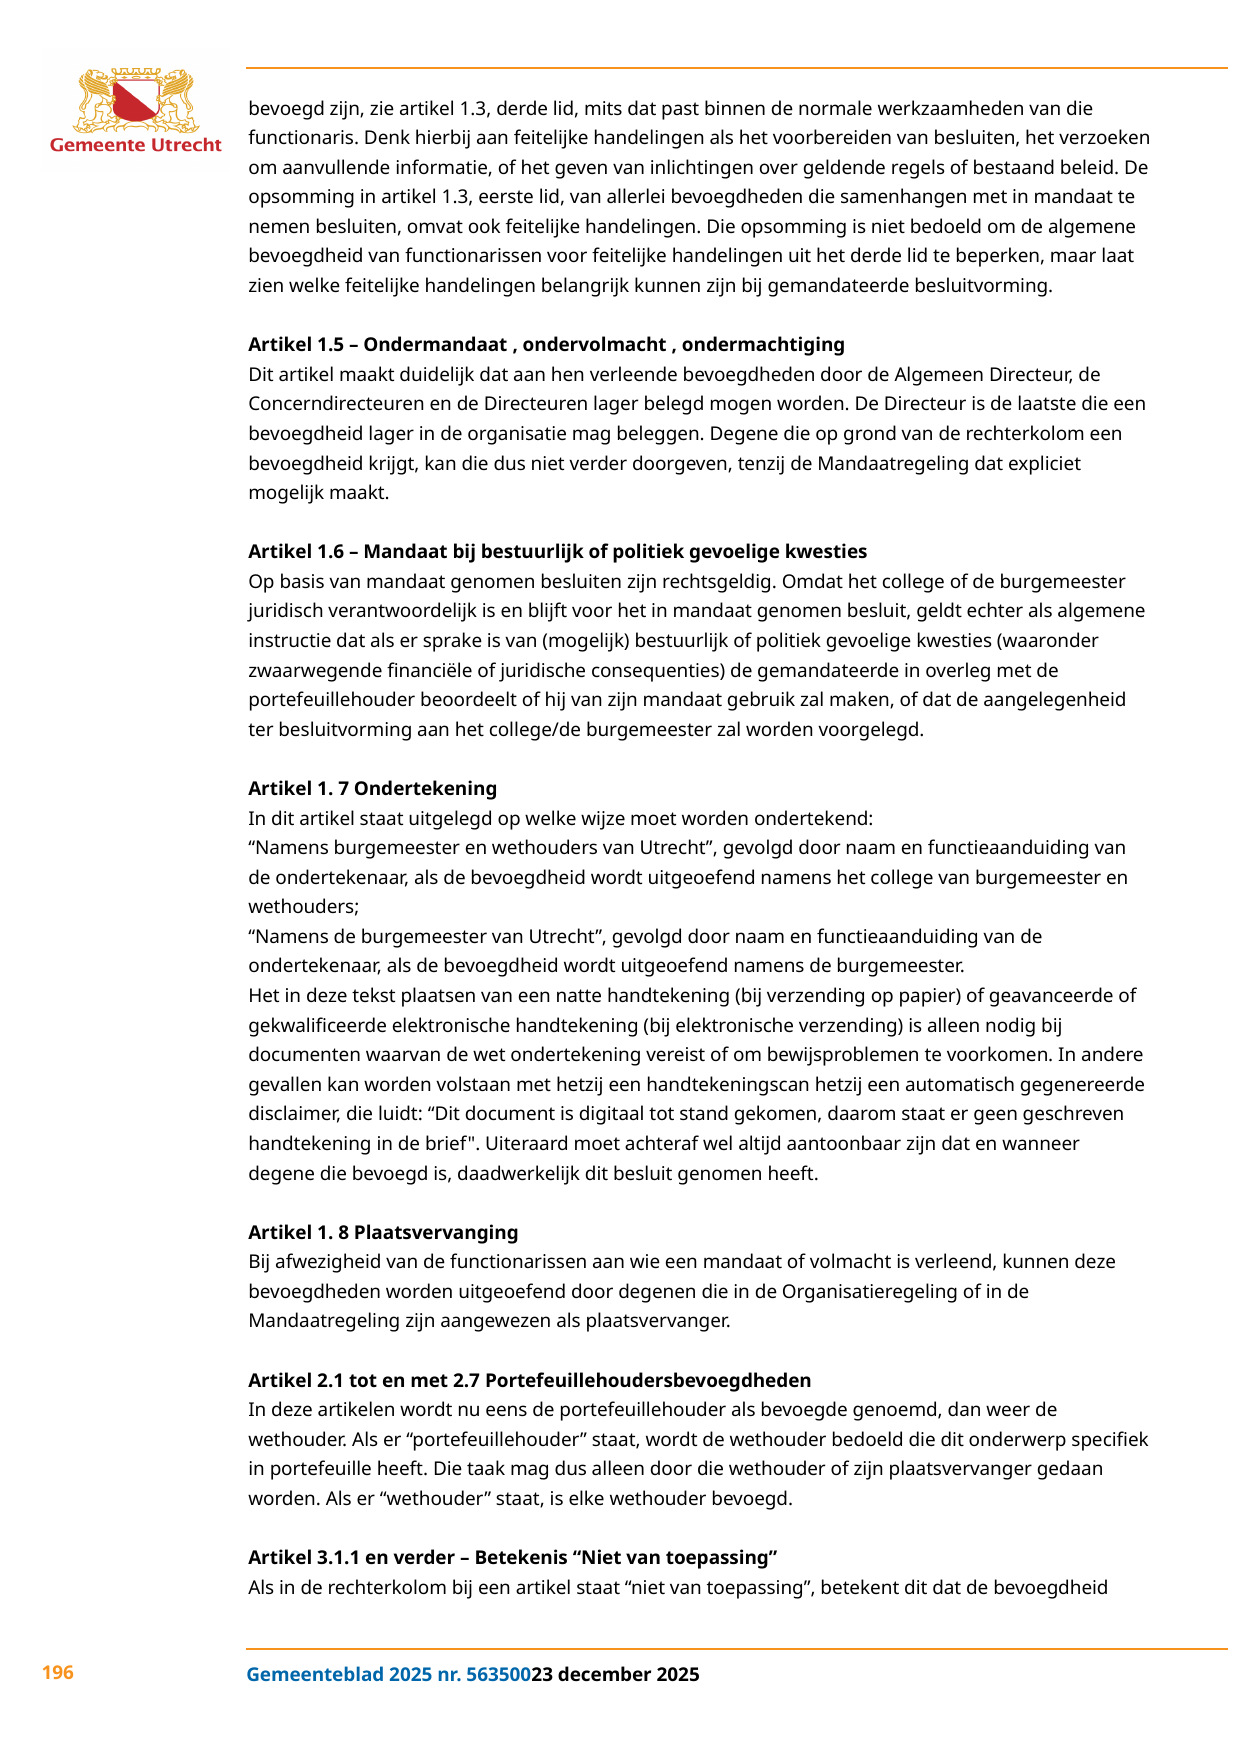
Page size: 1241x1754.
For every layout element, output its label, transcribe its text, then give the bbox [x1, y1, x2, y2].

picture [41, 47, 231, 172]
text Artikel 1.6 – Mandaat bij bestuurlijk of politiek gevoelige kwesties [248, 538, 1152, 564]
text “Namens burgemeester en wethouders van Utrecht”, gevolgd door naam en functieaanduiding van de ondertekenaar, als de bevoegdheid wordt uitgeoefend namens het college van burgemeester en wethouders; [248, 834, 1152, 919]
text Als in de rechterkolom bij een artikel staat “niet van toepassing”, betekent dit dat de bevoegdheid [248, 1574, 1152, 1600]
text In deze artikelen wordt nu eens de portefeuillehouder als bevoegde genoemd, dan weer de wethouder. Als er “portefeuillehouder” staat, wordt de wethouder bedoeld die dit onderwerp specifiek in portefeuille heeft. Die taak mag dus alleen door die wethouder of zijn plaatsvervanger gedaan worden. Als er “wethouder” staat, is elke wethouder bevoegd. [248, 1396, 1152, 1511]
text bevoegd zijn, zie artikel 1.3, derde lid, mits dat past binnen de normale werkzaamheden van die functionaris. Denk hierbij aan feitelijke handelingen als het voorbereiden van besluiten, het verzoeken om aanvullende informatie, of het geven van inlichtingen over geldende regels of bestaand beleid. De opsomming in artikel 1.3, eerste lid, van allerlei bevoegdheden die samenhangen met in mandaat te nemen besluiten, omvat ook feitelijke handelingen. Die opsomming is niet bedoeld om de algemene bevoegdheid van functionarissen voor feitelijke handelingen uit het derde lid te beperken, maar laat zien welke feitelijke handelingen belangrijk kunnen zijn bij gemandateerde besluitvorming. [248, 95, 1152, 298]
text “Namens de burgemeester van Utrecht”, gevolgd door naam en functieaanduiding van de ondertekenaar, als de bevoegdheid wordt uitgeoefend namens de burgemeester. [248, 923, 1152, 978]
text Artikel 1.5 – Ondermandaat , ondervolmacht , ondermachtiging [248, 331, 1152, 357]
text Artikel 2.1 tot en met 2.7 Portefeuillehoudersbevoegdheden [248, 1367, 1152, 1393]
text Dit artikel maakt duidelijk dat aan hen verleende bevoegdheden door de Algemeen Directeur, de Concerndirecteuren en de Directeuren lager belegd mogen worden. De Directeur is de laatste die een bevoegdheid lager in de organisatie mag beleggen. Degene die op grond van de rechterkolom een bevoegdheid krijgt, kan die dus niet verder doorgeven, tenzij de Mandaatregeling dat expliciet mogelijk maakt. [248, 361, 1152, 505]
text Artikel 1. 8 Plaatsvervanging [248, 1219, 1152, 1245]
text Bij afwezigheid van de functionarissen aan wie een mandaat of volmacht is verleend, kunnen deze bevoegdheden worden uitgeoefend door degenen die in de Organisatieregeling of in de Mandaatregeling zijn aangewezen als plaatsvervanger. [248, 1248, 1152, 1333]
text Artikel 3.1.1 en verder – Betekenis “Niet van toepassing” [248, 1544, 1152, 1570]
text Op basis van mandaat genomen besluiten zijn rechtsgeldig. Omdat het college of de burgemeester juridisch verantwoordelijk is en blijft voor het in mandaat genomen besluit, geldt echter als algemene instructie dat als er sprake is van (mogelijk) bestuurlijk of politiek gevoelige kwesties (waaronder zwaarwegende financiële of juridische consequenties) de gemandateerde in overleg met de portefeuillehouder beoordeelt of hij van zijn mandaat gebruik zal maken, of dat de aangelegenheid ter besluitvorming aan het college/de burgemeester zal worden voorgelegd. [248, 568, 1152, 742]
text Artikel 1. 7 Ondertekening [248, 775, 1152, 801]
text Het in deze tekst plaatsen van een natte handtekening (bij verzending op papier) of geavanceerde of gekwalificeerde elektronische handtekening (bij elektronische verzending) is alleen nodig bij documenten waarvan de wet ondertekening vereist of om bewijsproblemen te voorkomen. In andere gevallen kan worden volstaan met hetzij een handtekeningscan hetzij een automatisch gegenereerde disclaimer, die luidt: “Dit document is digitaal tot stand gekomen, daarom staat er geen geschreven handtekening in de brief". Uiteraard moet achteraf wel altijd aantoonbaar zijn dat en wanneer degene die bevoegd is, daadwerkelijk dit besluit genomen heeft. [248, 982, 1152, 1186]
text In dit artikel staat uitgelegd op welke wijze moet worden ondertekend: [248, 805, 1152, 831]
